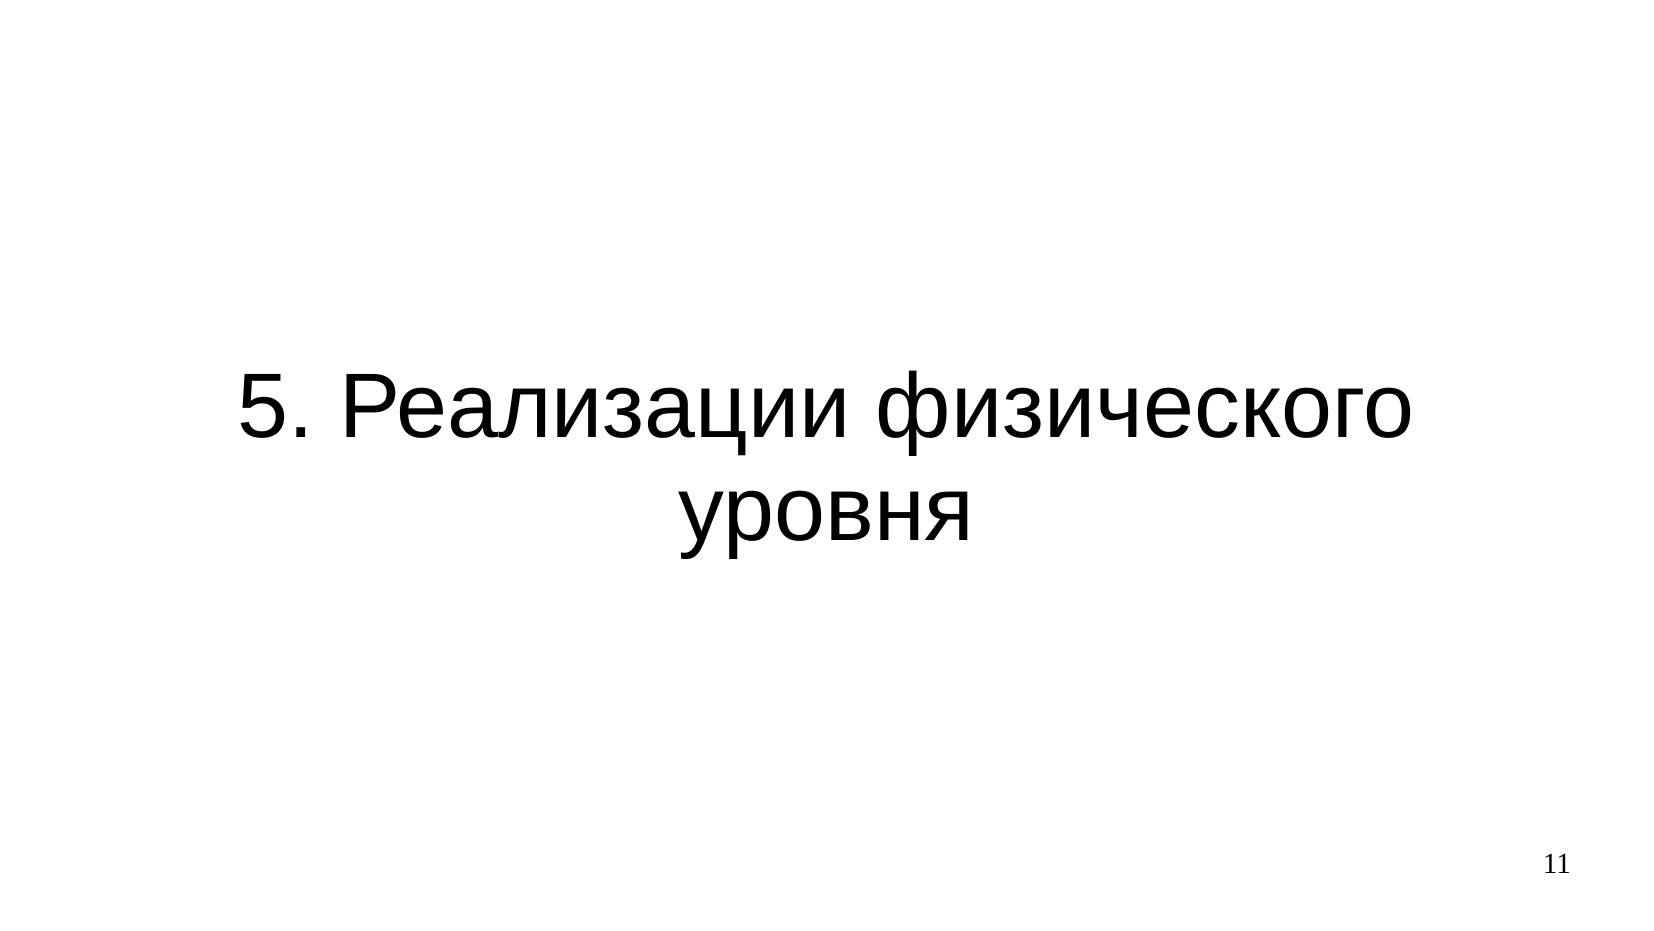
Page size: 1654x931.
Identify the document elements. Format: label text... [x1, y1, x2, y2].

title 5. Реализации физического уровня [82, 354, 1571, 560]
